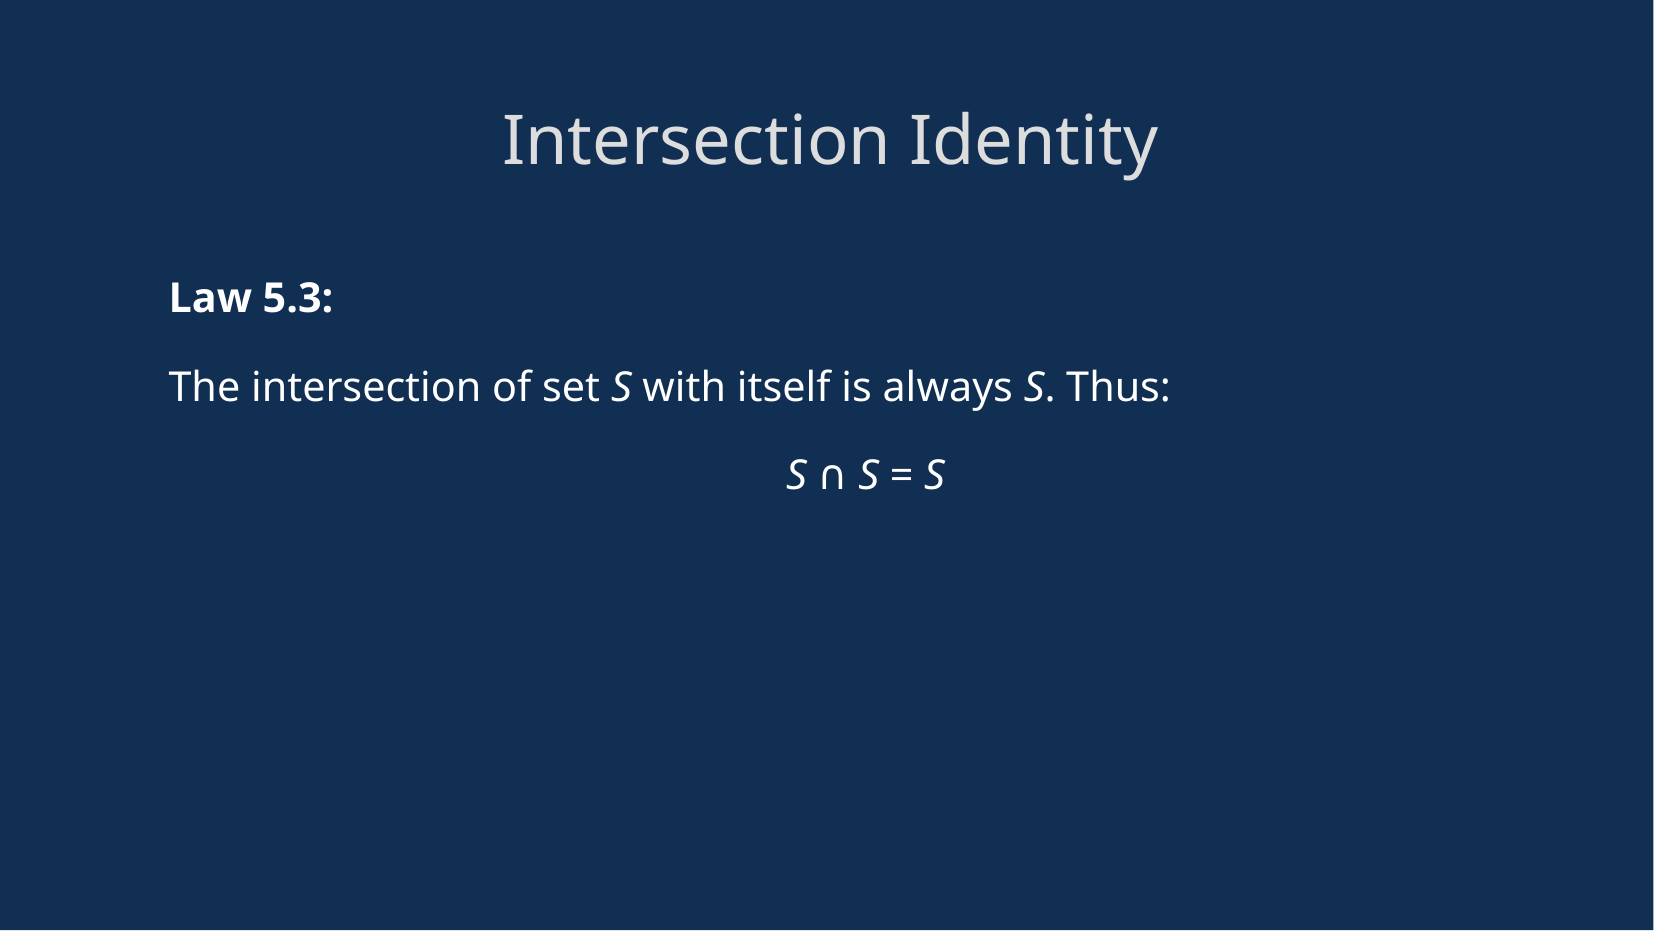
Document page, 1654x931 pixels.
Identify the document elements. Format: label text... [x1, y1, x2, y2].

title Intersection Identity [97, 56, 1563, 220]
list Law 5.3: The intersection of set S with itself is always S. Thus: S ∩ S = S [97, 268, 1563, 806]
